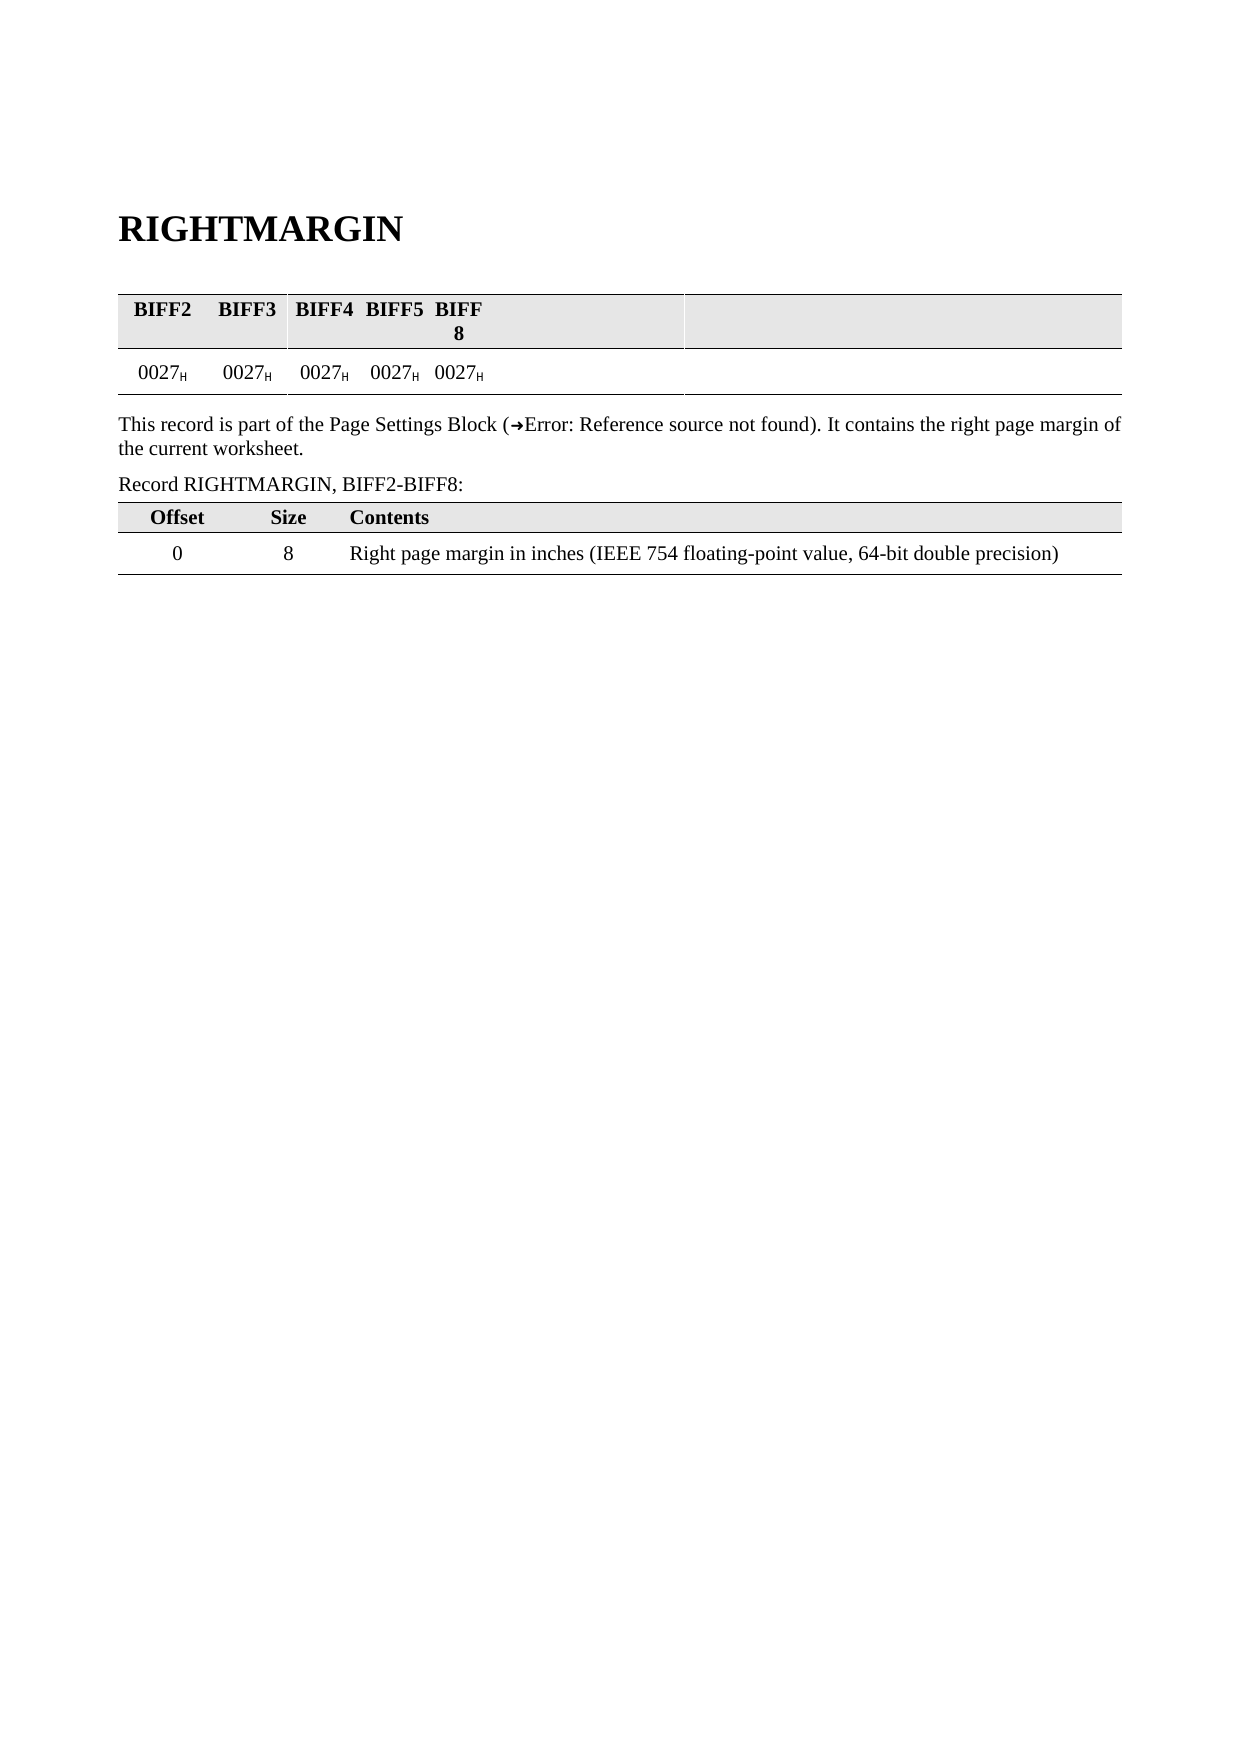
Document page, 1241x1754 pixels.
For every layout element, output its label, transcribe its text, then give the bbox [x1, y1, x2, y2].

table_header BIFF2 [118, 295, 207, 348]
table_header BIFF3 [207, 295, 287, 348]
table_header [685, 295, 1122, 348]
table_cell [545, 349, 596, 394]
text This record is part of the Page Settings Block (➜4.4). It contains the right page margin of the current worksheet. [118, 412, 1122, 460]
table_header Size [236, 503, 340, 532]
table_cell 8 [236, 533, 340, 574]
table_cell [685, 349, 1122, 394]
table_header BIFF5 [361, 295, 428, 348]
table_cell 0027H [118, 349, 207, 394]
table_header Contents [340, 503, 1122, 532]
table_header [489, 295, 545, 348]
table_cell 0027H [428, 349, 489, 394]
table_header [596, 295, 642, 348]
table_header [642, 295, 684, 348]
table_header [545, 295, 596, 348]
table_cell 0 [118, 533, 236, 574]
table_cell [489, 349, 545, 394]
table_cell Right page margin in inches (IEEE 754 floating-point value, 64‑bit double precision) [340, 533, 1122, 574]
table_cell 0027H [288, 349, 361, 394]
table_cell 0027H [207, 349, 287, 394]
table_cell [596, 349, 642, 394]
table_header BIFF8 [428, 295, 489, 348]
table_cell 0027H [361, 349, 428, 394]
subtitle RIGHTMARGIN [118, 207, 1122, 250]
table_header BIFF4 [288, 295, 361, 348]
table_header Offset [118, 503, 236, 532]
text Record RIGHTMARGIN, BIFF2-BIFF8: [118, 472, 1122, 496]
table_cell [642, 349, 684, 394]
